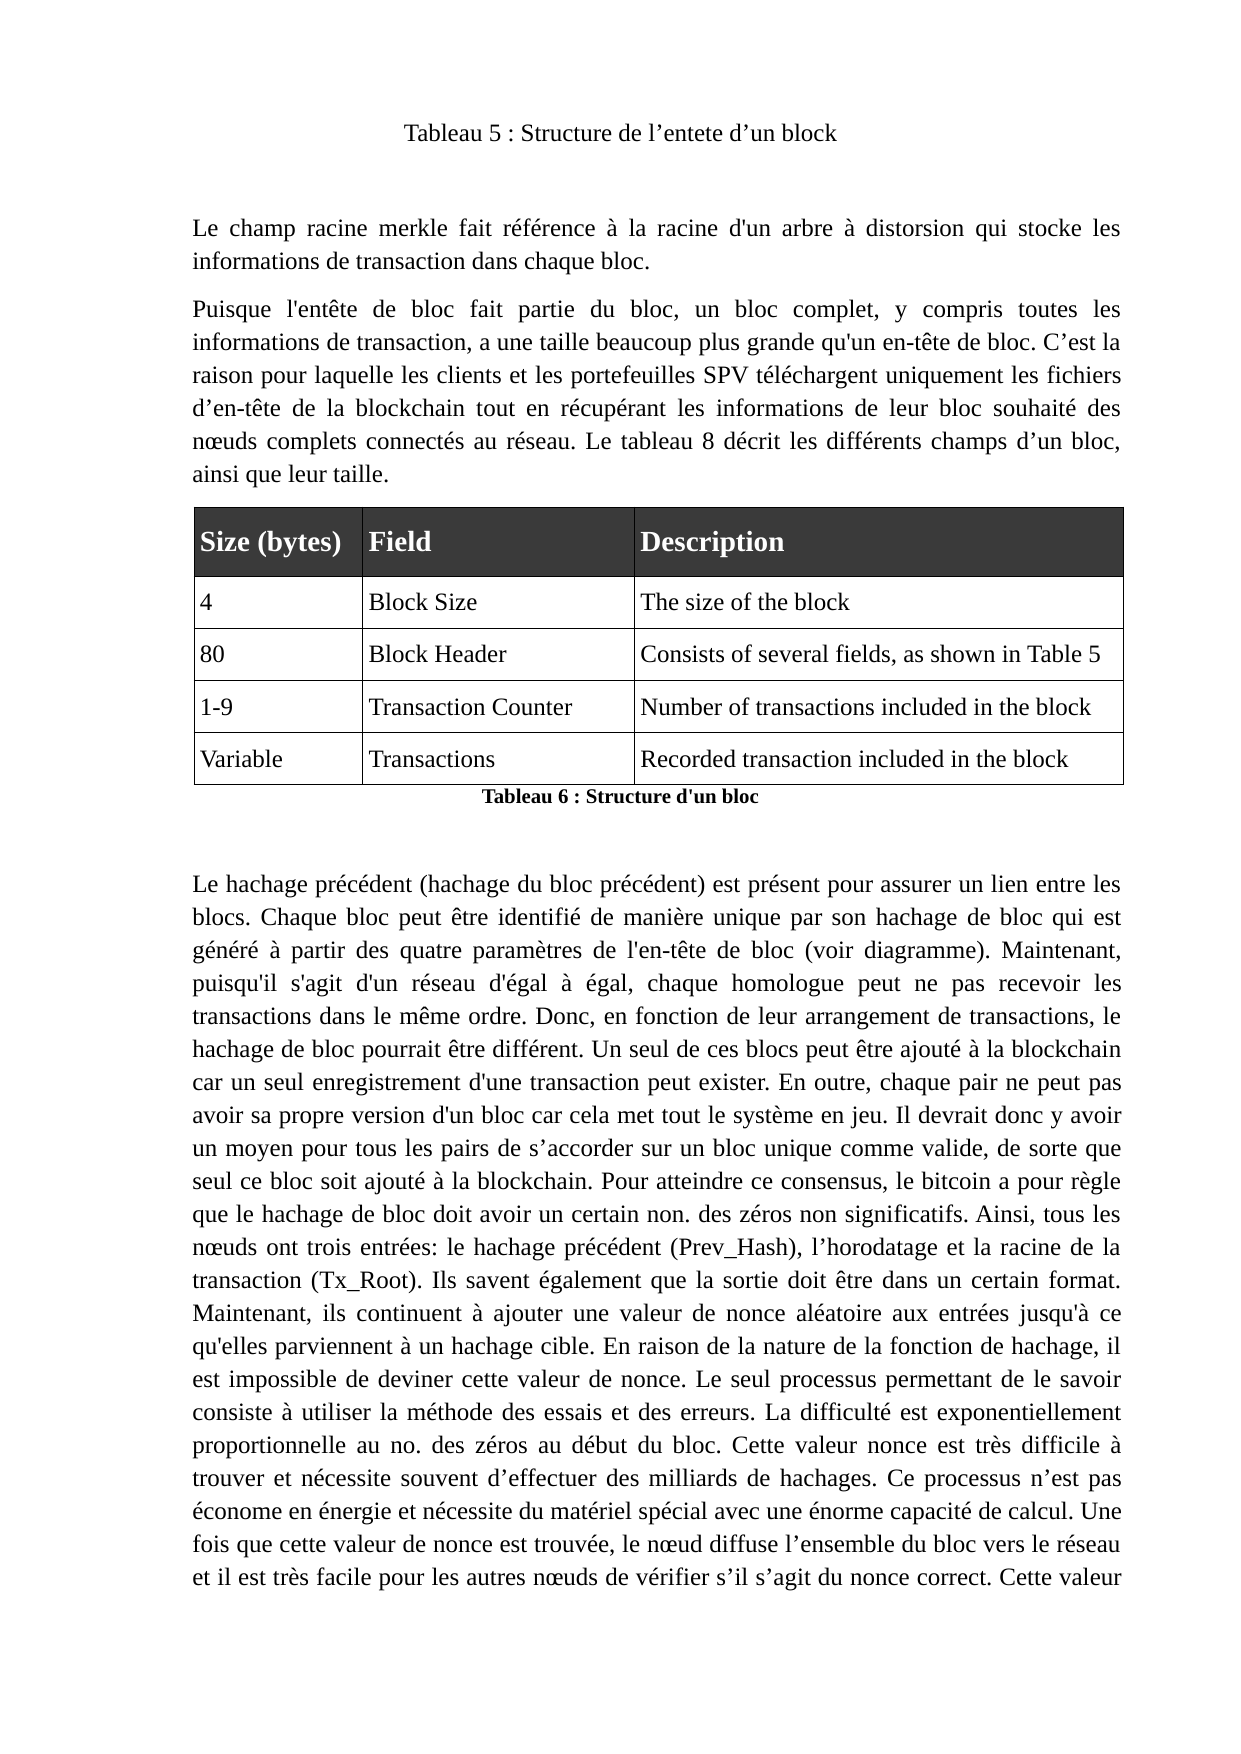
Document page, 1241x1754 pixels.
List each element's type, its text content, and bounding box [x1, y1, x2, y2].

text Le champ racine merkle fait référence à la racine d'un arbre à distorsion qui stocke les informations de transaction dans chaque bloc. [118, 213, 1122, 275]
table_cell Transactions [363, 733, 634, 784]
text Tableau 6 : Structure d'un bloc [118, 784, 1122, 808]
table_cell Block Header [363, 629, 634, 680]
table_cell 4 [195, 577, 362, 628]
table_header Description [635, 508, 1123, 576]
table_cell Consists of several fields, as shown in Table 5 [635, 629, 1123, 680]
text Tableau 5 : Structure de l’entete d’un block [118, 118, 1122, 147]
table_cell The size of the block [635, 577, 1123, 628]
table_header Field [363, 508, 634, 576]
table_cell 1-9 [195, 681, 362, 732]
table_cell Number of transactions included in the block [635, 681, 1123, 732]
table_cell Variable [195, 733, 362, 784]
text Le hachage précédent (hachage du bloc précédent) est présent pour assurer un lien entre les blocs. Chaque bloc peut être identifié de manière unique par son hachage de bloc qui est généré à partir des quatre paramètres de l'en-tête de bloc (voir diagramme). Maintenant, puisqu'il s'agit d'un réseau d'égal à égal, chaque homologue peut ne pas recevoir les transactions dans le même ordre. Donc, en fonction de leur arrangement de transactions, le hachage de bloc pourrait être différent. Un seul de ces blocs peut être ajouté à la blockchain car un seul enregistrement d'une transaction peut exister. En outre, chaque pair ne peut pas avoir sa propre version d'un bloc car cela met tout le système en jeu. Il devrait donc y avoir un moyen pour tous les pairs de s’accorder sur un bloc unique comme valide, de sorte que seul ce bloc soit ajouté à la blockchain. Pour atteindre ce consensus, le bitcoin a pour règle que le hachage de bloc doit avoir un certain non. des zéros non significatifs. Ainsi, tous les nœuds ont trois entrées: le hachage précédent (Prev_Hash), l’horodatage et la racine de la transaction (Tx_Root). Ils savent également que la sortie doit être dans un certain format. Maintenant, ils continuent à ajouter une valeur de nonce aléatoire aux entrées jusqu'à ce qu'elles parviennent à un hachage cible. En raison de la nature de la fonction de hachage, il est impossible de deviner cette valeur de nonce. Le seul processus permettant de le savoir consiste à utiliser la méthode des essais et des erreurs. La difficulté est exponentiellement proportionnelle au no. des zéros au début du bloc. Cette valeur nonce est très difficile à trouver et nécessite souvent d’effectuer des milliards de hachages. Ce processus n’est pas économe en énergie et nécessite du matériel spécial avec une énorme capacité de calcul. Une fois que cette valeur de nonce est trouvée, le nœud diffuse l’ensemble du bloc vers le réseau et il est très facile pour les autres nœuds de vérifier s’il s’agit du nonce correct. Cette valeur [118, 869, 1122, 1591]
table_cell Recorded transaction included in the block [635, 733, 1123, 784]
text Puisque l'entête de bloc fait partie du bloc, un bloc complet, y compris toutes les informations de transaction, a une taille beaucoup plus grande qu'un en-tête de bloc. C’est la raison pour laquelle les clients et les portefeuilles SPV téléchargent uniquement les fichiers d’en-tête de la blockchain tout en récupérant les informations de leur bloc souhaité des nœuds complets connectés au réseau. Le tableau 8 décrit les différents champs d’un bloc, ainsi que leur taille. [118, 294, 1122, 488]
table_cell 80 [195, 629, 362, 680]
table_cell Transaction Counter [363, 681, 634, 732]
table_cell Block Size [363, 577, 634, 628]
table_header Size (bytes) [195, 508, 362, 576]
